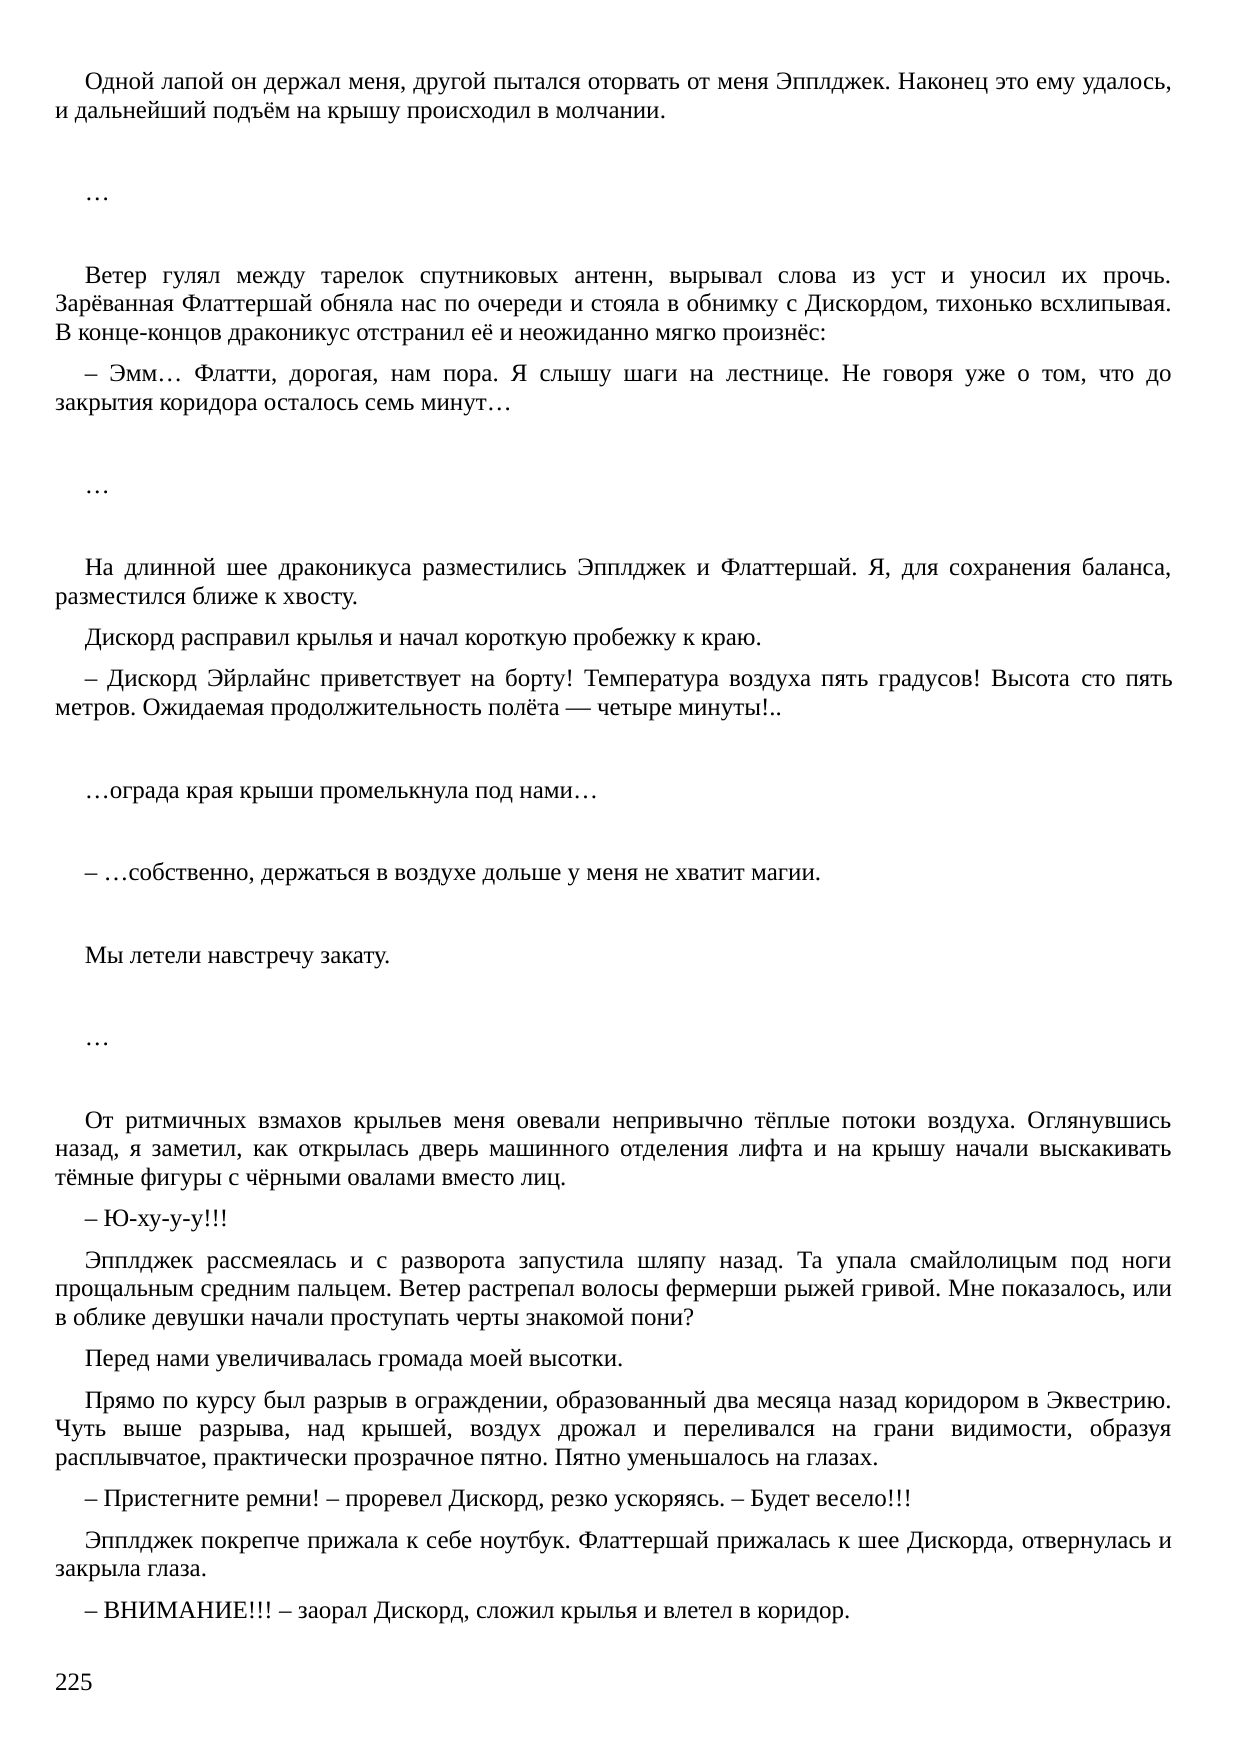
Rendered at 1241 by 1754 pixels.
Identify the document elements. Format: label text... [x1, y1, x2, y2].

text Прямо по курсу был разрыв в ограждении, образованный два месяца назад коридором в Эквестрию. Чуть выше разрыва, над крышей, воздух дрожал и переливался на грани видимости, образуя расплывчатое, практически прозрачное пятно. Пятно уменьшалось на глазах. [55, 1385, 1173, 1471]
text …ограда края крыши промелькнула под нами… [55, 775, 1173, 803]
text – Эмм… Флатти, дорогая, нам пора. Я слышу шаги на лестнице. Не говоря уже о том, что до закрытия коридора осталось семь минут… [55, 358, 1173, 416]
text – …собственно, держаться в воздухе дольше у меня не хватит магии. [55, 857, 1173, 886]
text … [55, 177, 1173, 206]
text Эпплджек рассмеялась и с разворота запустила шляпу назад. Та упала смайлолицым под ноги прощальным средним пальцем. Ветер растрепал волосы фермерши рыжей гривой. Мне показалось, или в облике девушки начали проступать черты знакомой пони? [55, 1245, 1173, 1331]
text … [55, 470, 1173, 498]
text От ритмичных взмахов крыльев меня овевали непривычно тёплые потоки воздуха. Оглянувшись назад, я заметил, как открылась дверь машинного отделения лифта и на крышу начали выскакивать тёмные фигуры с чёрными овалами вместо лиц. [55, 1105, 1173, 1191]
text – Ю-ху-у-у!!! [55, 1203, 1173, 1232]
text … [55, 1022, 1173, 1051]
text На длинной шее драконикуса разместились Эпплджек и Флаттершай. Я, для сохранения баланса, разместился ближе к хвосту. [55, 552, 1173, 610]
text Ветер гулял между тарелок спутниковых антенн, вырывал слова из уст и уносил их прочь. Зарёванная Флаттершай обняла нас по очереди и стояла в обнимку с Дискордом, тихонько всхлипывая. В конце-концов драконикус отстранил её и неожиданно мягко произнёс: [55, 260, 1173, 346]
text – Пристегните ремни! – проревел Дискорд, резко ускоряясь. – Будет весело!!! [55, 1483, 1173, 1512]
text Перед нами увеличивалась громада моей высотки. [55, 1343, 1173, 1372]
text – ВНИМАНИЕ!!! – заорал Дискорд, сложил крылья и влетел в коридор. [55, 1595, 1173, 1623]
text Дискорд расправил крылья и начал короткую пробежку к краю. [55, 622, 1173, 651]
text Одной лапой он держал меня, другой пытался оторвать от меня Эпплджек. Наконец это ему удалось, и дальнейший подъём на крышу происходил в молчании. [55, 66, 1173, 123]
text Эпплджек покрепче прижала к себе ноутбук. Флаттершай прижалась к шее Дискорда, отвернулась и закрыла глаза. [55, 1525, 1173, 1582]
text – Дискорд Эйрлайнс приветствует на борту! Температура воздуха пять градусов! Высота сто пять метров. Ожидаемая продолжительность полёта — четыре минуты!.. [55, 663, 1173, 721]
text Мы летели навстречу закату. [55, 940, 1173, 968]
